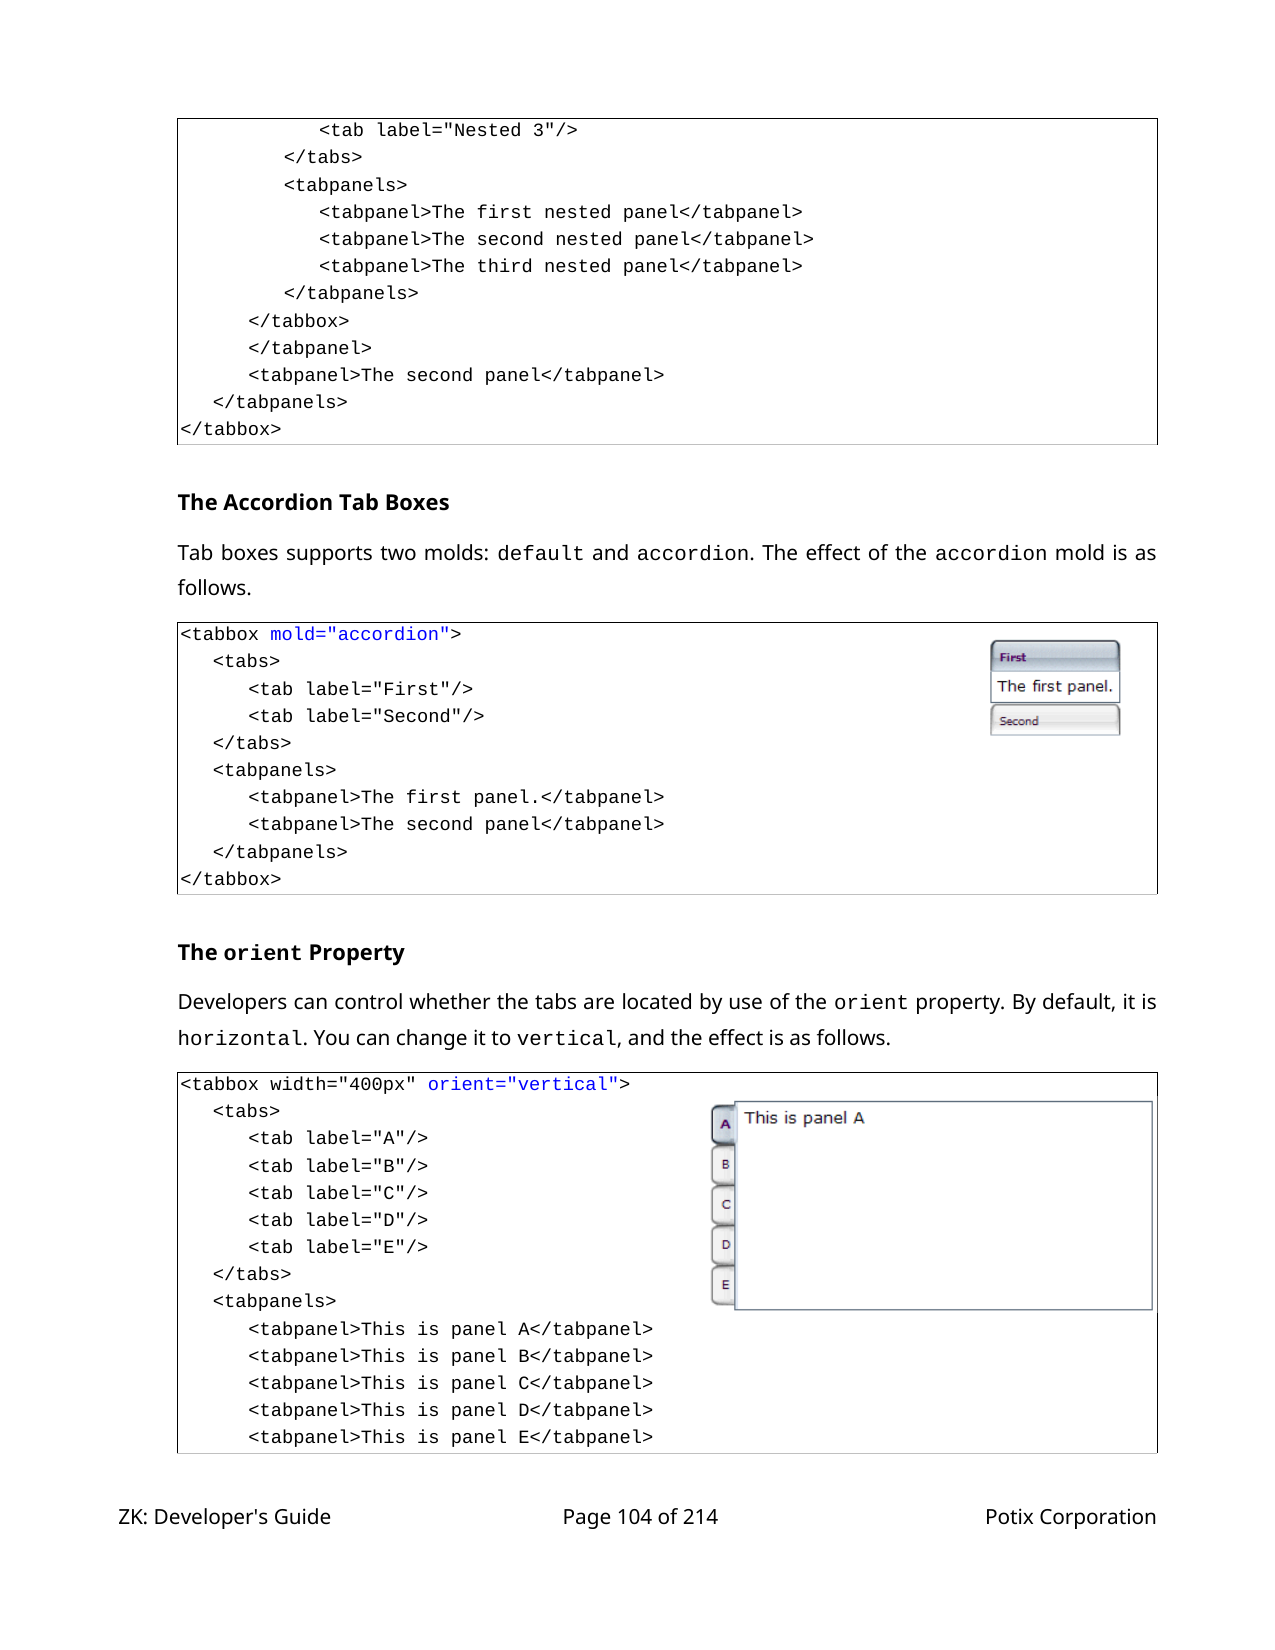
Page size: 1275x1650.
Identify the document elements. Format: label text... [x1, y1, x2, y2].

text <tabs> [178, 1099, 708, 1123]
text </tabs> [178, 1262, 708, 1286]
text Developers can control whether the tabs are located by use of the orient property. By default, it is horizontal. You can change it to vertical, and the effect is as follows. [177, 987, 1157, 1051]
text [1125, 649, 1157, 673]
text <tab label="First"/> [178, 676, 987, 701]
picture [987, 638, 1125, 738]
text [1125, 703, 1157, 728]
text </tabpanels> [178, 281, 1157, 306]
text <tabpanels> [178, 172, 1157, 197]
text <tabbox mold="accordion"> [178, 623, 1157, 646]
text <tab label="Nested 3"/> [178, 119, 1157, 142]
text <tabpanels> [178, 1289, 1157, 1314]
text <tabpanel>This is panel A</tabpanel> [178, 1317, 1157, 1341]
subtitle The orient Property [177, 936, 1157, 967]
subtitle The Accordion Tab Boxes [177, 487, 1157, 517]
text </tabpanels> [178, 390, 1157, 414]
picture [708, 1096, 1158, 1313]
text <tab label="C"/> [178, 1181, 708, 1205]
text <tabpanel>The first panel.</tabpanel> [178, 785, 1157, 809]
text <tabs> [178, 649, 987, 673]
text </tabbox> [178, 417, 1157, 444]
text </tabbox> [178, 867, 1157, 894]
text <tabpanel>This is panel E</tabpanel> [178, 1425, 1157, 1453]
text <tabpanel>The second panel</tabpanel> [178, 363, 1157, 387]
text </tabs> [178, 145, 1157, 169]
text <tab label="B"/> [178, 1153, 708, 1178]
text </tabpanels> [178, 839, 1157, 864]
text <tabpanel>The first nested panel</tabpanel> [178, 200, 1157, 224]
text <tabpanel>This is panel D</tabpanel> [178, 1398, 1157, 1422]
text <tabpanel>The second panel</tabpanel> [178, 812, 1157, 837]
text <tab label="A"/> [178, 1126, 708, 1151]
text <tabpanel>This is panel B</tabpanel> [178, 1344, 1157, 1368]
text <tabpanels> [178, 758, 1157, 782]
text [1125, 676, 1157, 701]
text <tabpanel>The third nested panel</tabpanel> [178, 254, 1157, 278]
text <tab label="E"/> [178, 1235, 708, 1259]
text <tab label="Second"/> [178, 703, 987, 728]
text <tab label="D"/> [178, 1208, 708, 1232]
text <tabpanel>This is panel C</tabpanel> [178, 1371, 1157, 1395]
text <tabbox width="400px" orient="vertical"> [178, 1073, 1157, 1096]
text <tabpanel>The second nested panel</tabpanel> [178, 227, 1157, 251]
text </tabs> [178, 731, 1157, 755]
text </tabbox> [178, 308, 1157, 333]
text </tabpanel> [178, 336, 1157, 360]
text Tab boxes supports two molds: default and accordion. The effect of the accordion mold is as follows. [177, 538, 1157, 601]
